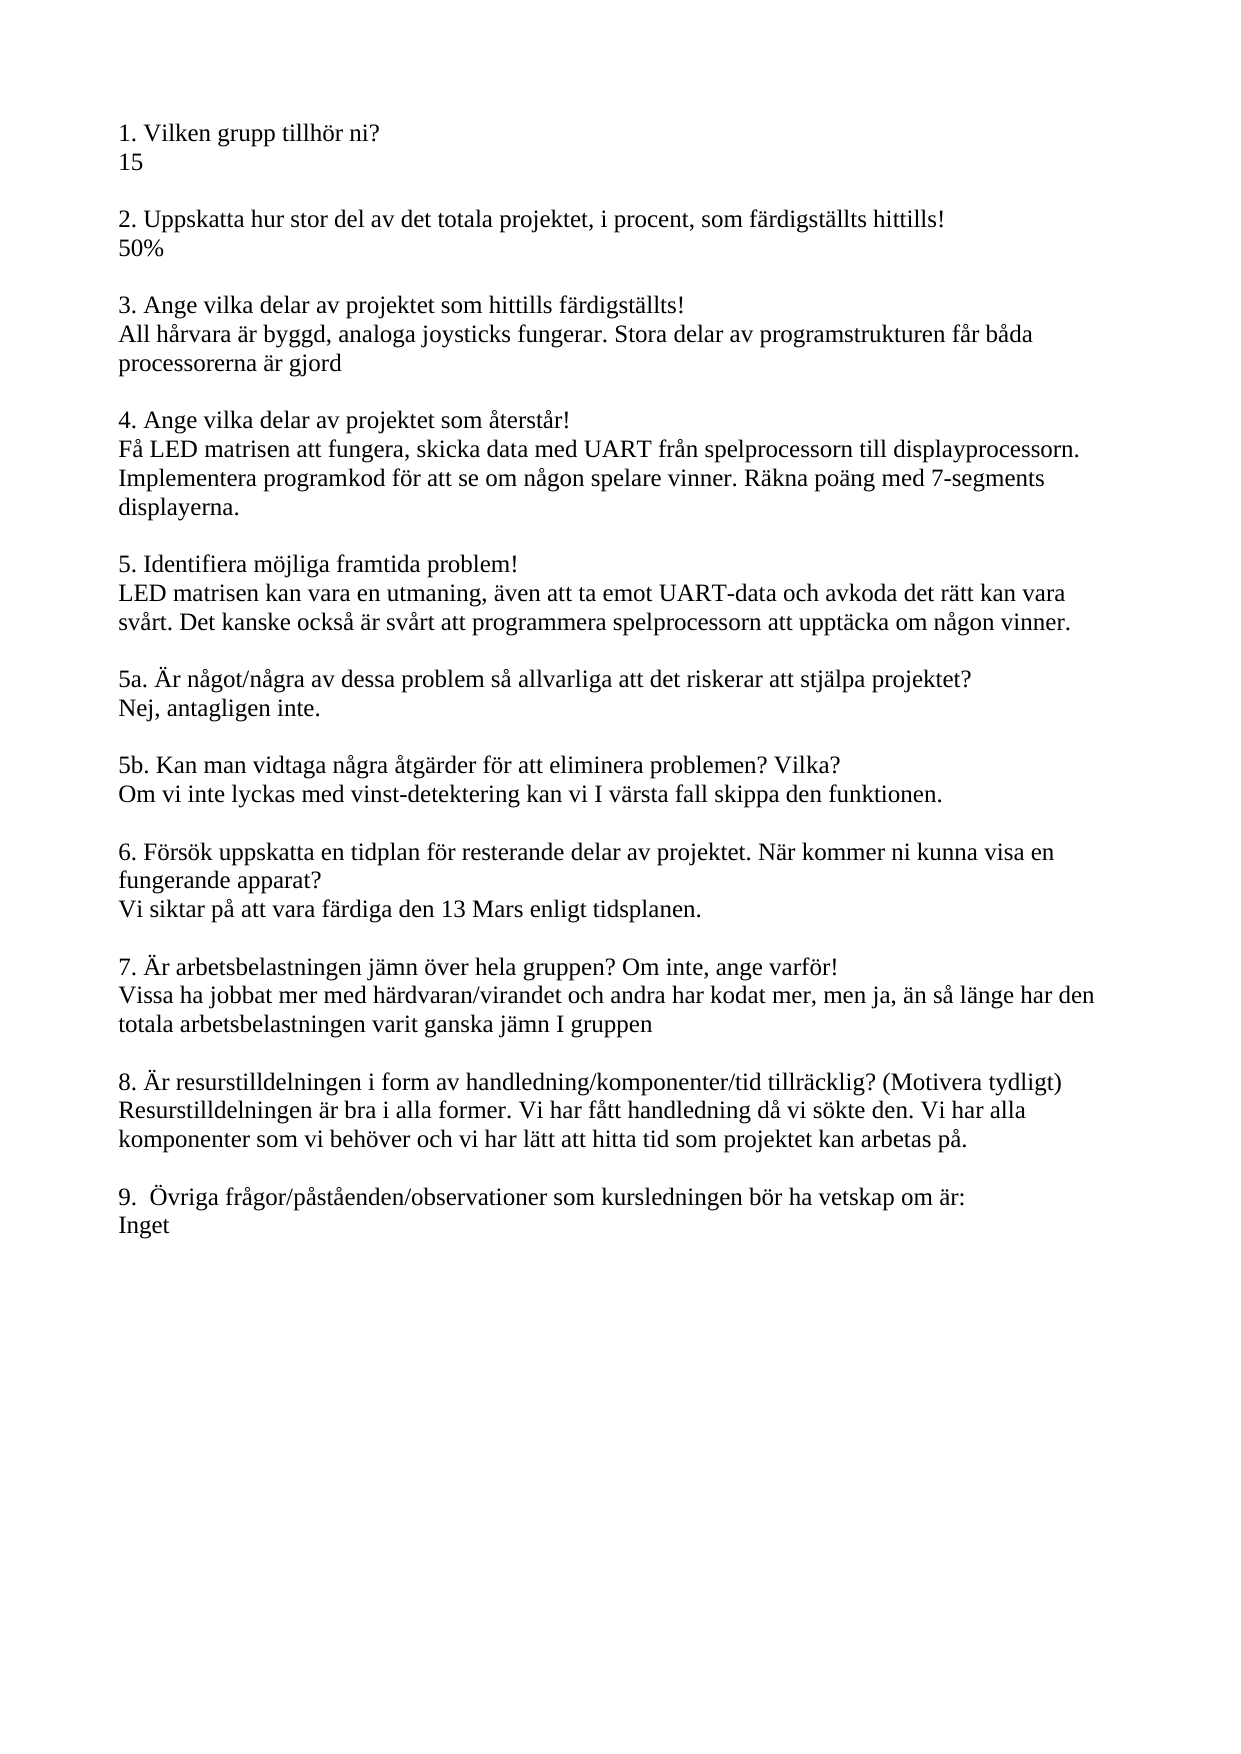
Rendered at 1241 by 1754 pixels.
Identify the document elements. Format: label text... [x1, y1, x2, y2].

text Nej, antagligen inte. 5b. Kan man vidtaga några åtgärder för att eliminera problemen? Vilka? [118, 693, 1122, 779]
text Vissa ha jobbat mer med härdvaran/virandet och andra har kodat mer, men ja, än så länge har den totala arbetsbelastningen varit ganska jämn I gruppen 8. Är resurstilldelningen i form av handledning/komponenter/tid tillräcklig? (Motivera tydligt) [118, 981, 1122, 1096]
text Resurstilldelningen är bra i alla former. Vi har fått handledning då vi sökte den. Vi har alla komponenter som vi behöver och vi har lätt att hitta tid som projektet kan arbetas på. 9. Övriga frågor/påståenden/observationer som kursledningen bör ha vetskap om är: [118, 1096, 1122, 1211]
text Vi siktar på att vara färdiga den 13 Mars enligt tidsplanen. 7. Är arbetsbelastningen jämn över hela gruppen? Om inte, ange varför! [118, 894, 1122, 981]
text Inget [118, 1211, 1122, 1239]
text All hårvara är byggd, analoga joysticks fungerar. Stora delar av programstrukturen får båda processorerna är gjord 4. Ange vilka delar av projektet som återstår! [118, 319, 1122, 434]
text LED matrisen kan vara en utmaning, även att ta emot UART-data och avkoda det rätt kan vara svårt. Det kanske också är svårt att programmera spelprocessorn att upptäcka om någon vinner. 5a. Är något/några av dessa problem så allvarliga att det riskerar att stjälpa projektet? [118, 578, 1122, 693]
text 50% 3. Ange vilka delar av projektet som hittills färdigställts! [118, 233, 1122, 319]
text Om vi inte lyckas med vinst-detektering kan vi I värsta fall skippa den funktionen. 6. Försök uppskatta en tidplan för resterande delar av projektet. När kommer ni kunna visa en fungerande apparat? [118, 779, 1122, 894]
text Få LED matrisen att fungera, skicka data med UART från spelprocessorn till displayprocessorn. Implementera programkod för att se om någon spelare vinner. Räkna poäng med 7-segments displayerna. 5. Identifiera möjliga framtida problem! [118, 434, 1122, 578]
text 15 2. Uppskatta hur stor del av det totala projektet, i procent, som färdigställts hittills! [118, 147, 1122, 233]
text 1. Vilken grupp tillhör ni? [118, 118, 1122, 147]
